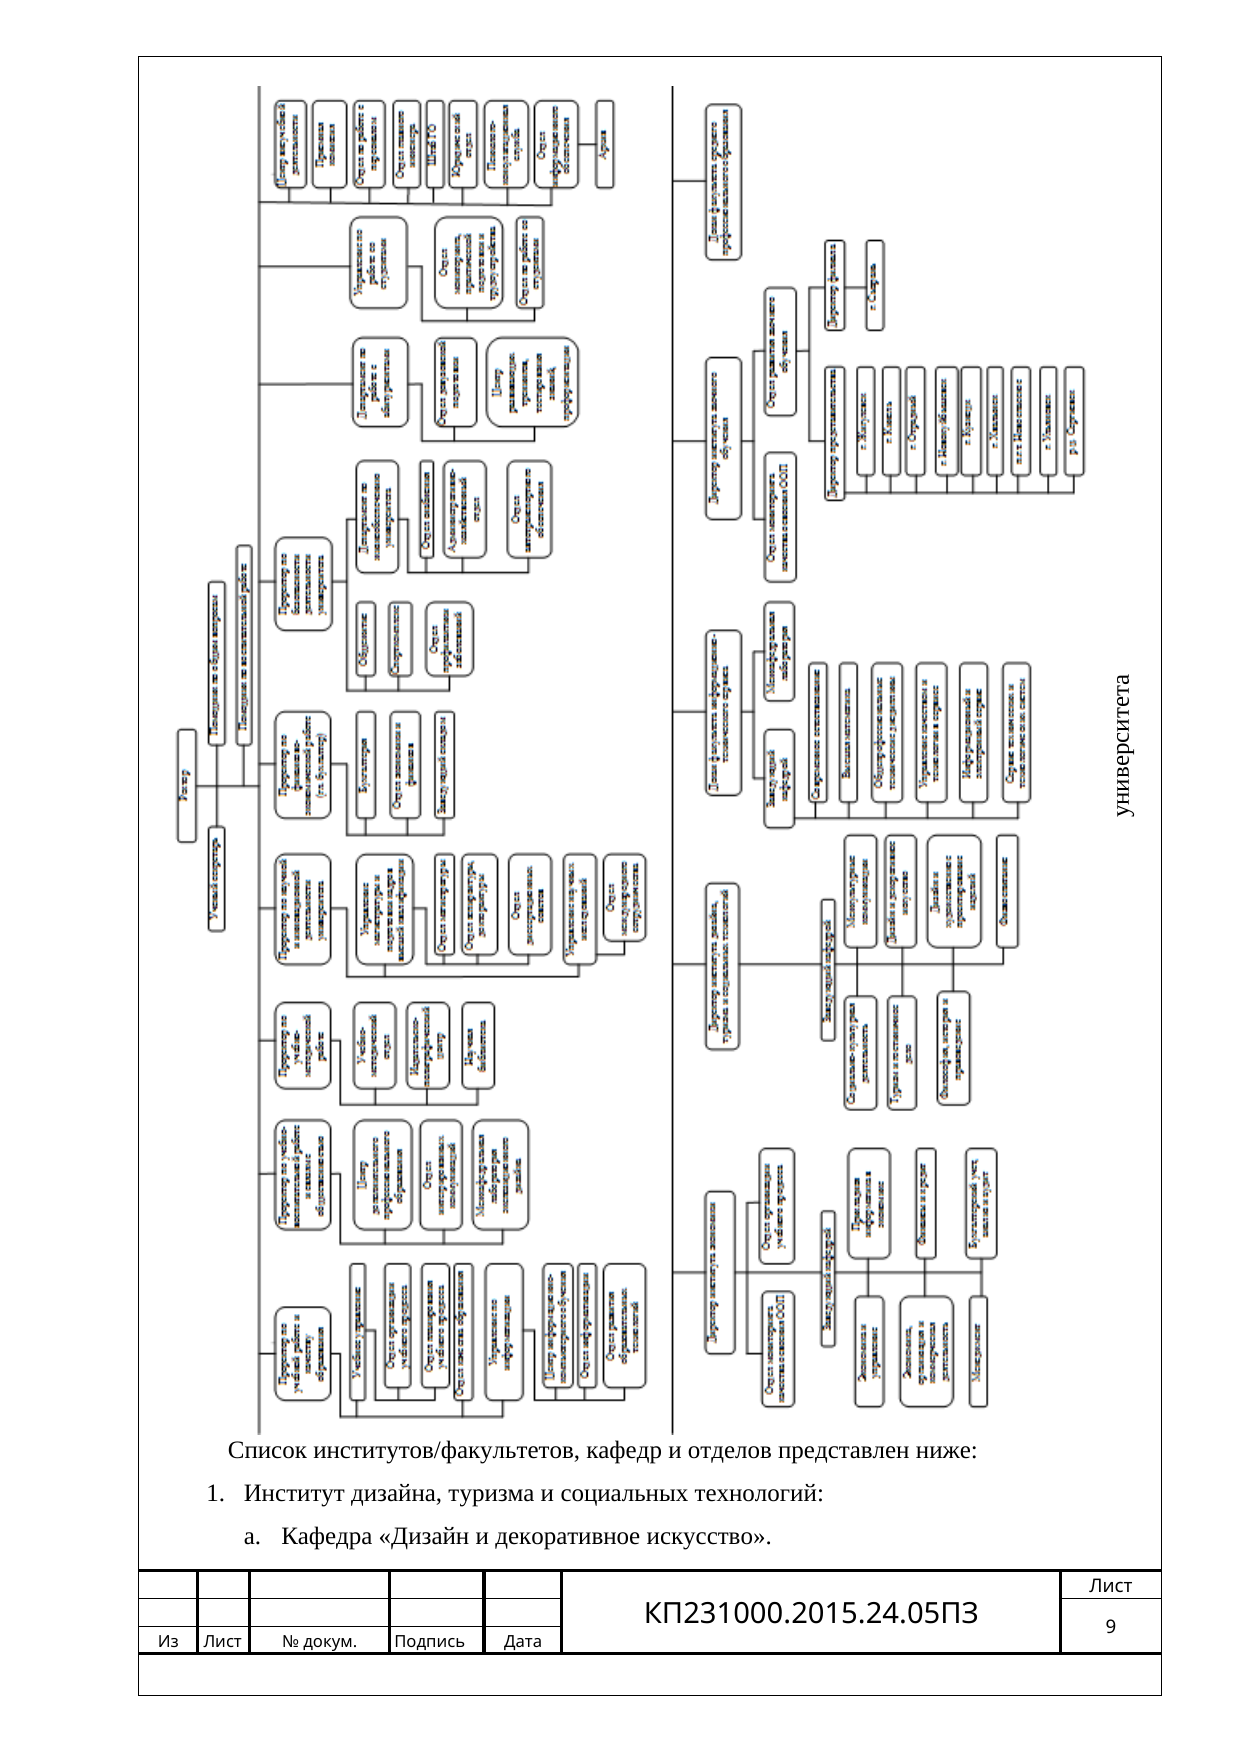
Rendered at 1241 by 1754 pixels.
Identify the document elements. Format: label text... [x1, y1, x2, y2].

table_header университета [1091, 86, 1149, 1435]
picture [168, 86, 1091, 1435]
list Кафедра «Дизайн и декоративное искусство». [243, 1521, 1132, 1550]
list Институт дизайна, туризма и социальных технологий: [206, 1478, 1132, 1507]
text Список институтов/факультетов, кафедр и отделов представлен ниже: [168, 1435, 1132, 1464]
